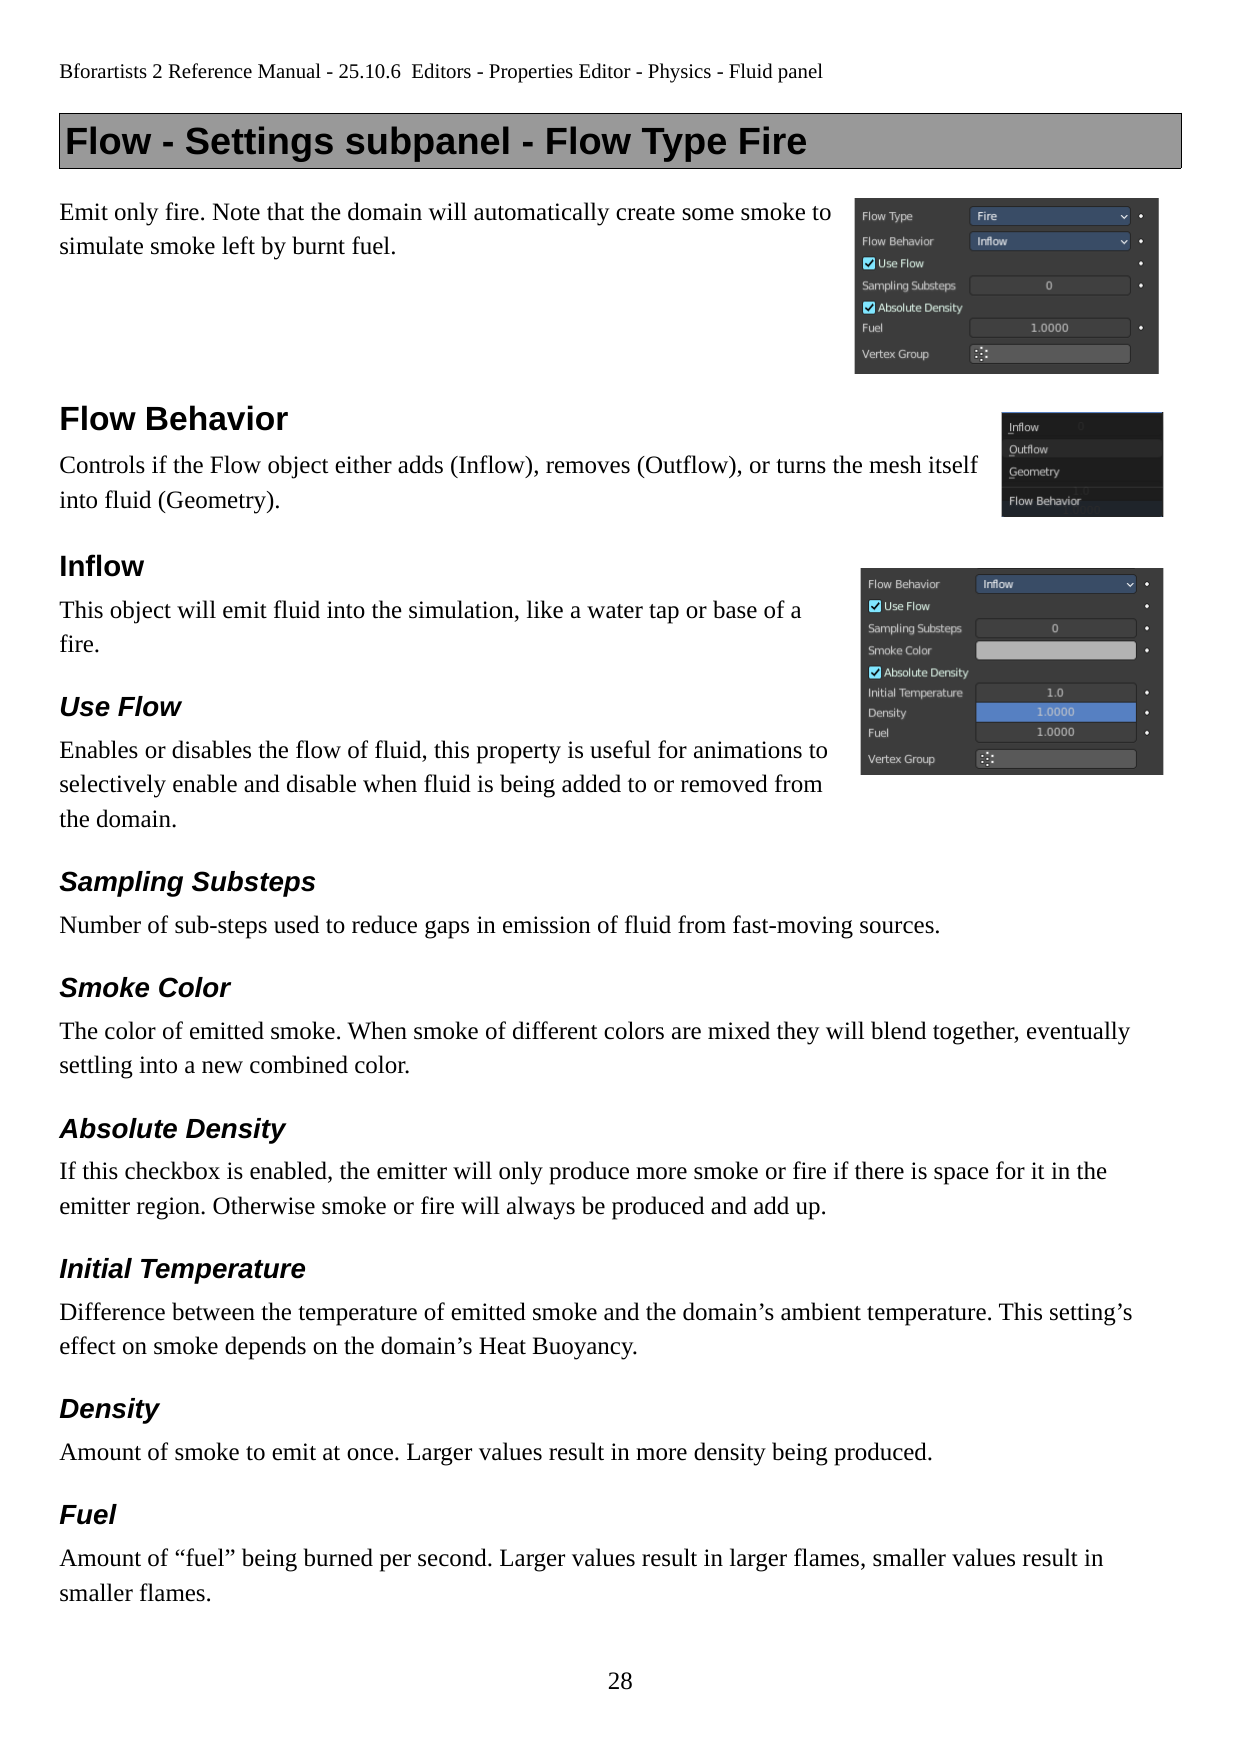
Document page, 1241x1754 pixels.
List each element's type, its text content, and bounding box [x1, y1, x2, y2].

picture [854, 198, 1159, 374]
picture [1001, 412, 1164, 517]
subtitle Inflow [59, 548, 1181, 582]
text This object will emit fluid into the simulation, like a water tap or base of a fire. [59, 595, 860, 658]
text Amount of “fuel” being burned per second. Larger values result in larger flames, smaller values result in smaller flames. [59, 1543, 1181, 1606]
subtitle Initial Temperature [59, 1252, 1181, 1284]
text The color of emitted smoke. When smoke of different colors are mixed they will blend together, eventually settling into a new combined color. [59, 1016, 1181, 1079]
subtitle Sampling Substeps [59, 866, 1181, 897]
subtitle Smoke Color [59, 972, 1181, 1003]
text Amount of smoke to emit at once. Larger values result in more density being produced. [59, 1437, 1181, 1466]
text Controls if the Flow object either adds (Inflow), removes (Outflow), or turns the mesh itself into fluid (Geometry). [59, 450, 1001, 513]
subtitle [1164, 691, 1181, 723]
text Enables or disables the flow of fluid, this property is useful for animations to selectively enable and disable when fluid is being added to or removed from the domain. [59, 735, 1181, 833]
text Difference between the temperature of emitted smoke and the domain’s ambient temperature. This setting’s effect on smoke depends on the domain’s Heat Buoyancy. [59, 1297, 1181, 1360]
subtitle Flow Behavior [59, 399, 1181, 438]
picture [860, 568, 1164, 775]
text Number of sub-steps used to reduce gaps in emission of fluid from fast-moving sources. [59, 910, 1181, 939]
subtitle Absolute Density [59, 1112, 1181, 1144]
subtitle Density [59, 1393, 1181, 1425]
subtitle Fuel [59, 1499, 1181, 1531]
text If this checkbox is enabled, the emitter will only produce more smoke or fire if there is space for it in the emitter region. Otherwise smoke or fire will always be produced and add up. [59, 1156, 1181, 1219]
subtitle Use Flow [59, 691, 860, 723]
table_header Flow - Settings subpanel - Flow Type Fire [60, 114, 1181, 168]
text Emit only fire. Note that the domain will automatically create some smoke to simulate smoke left by burnt fuel. [59, 197, 1181, 260]
